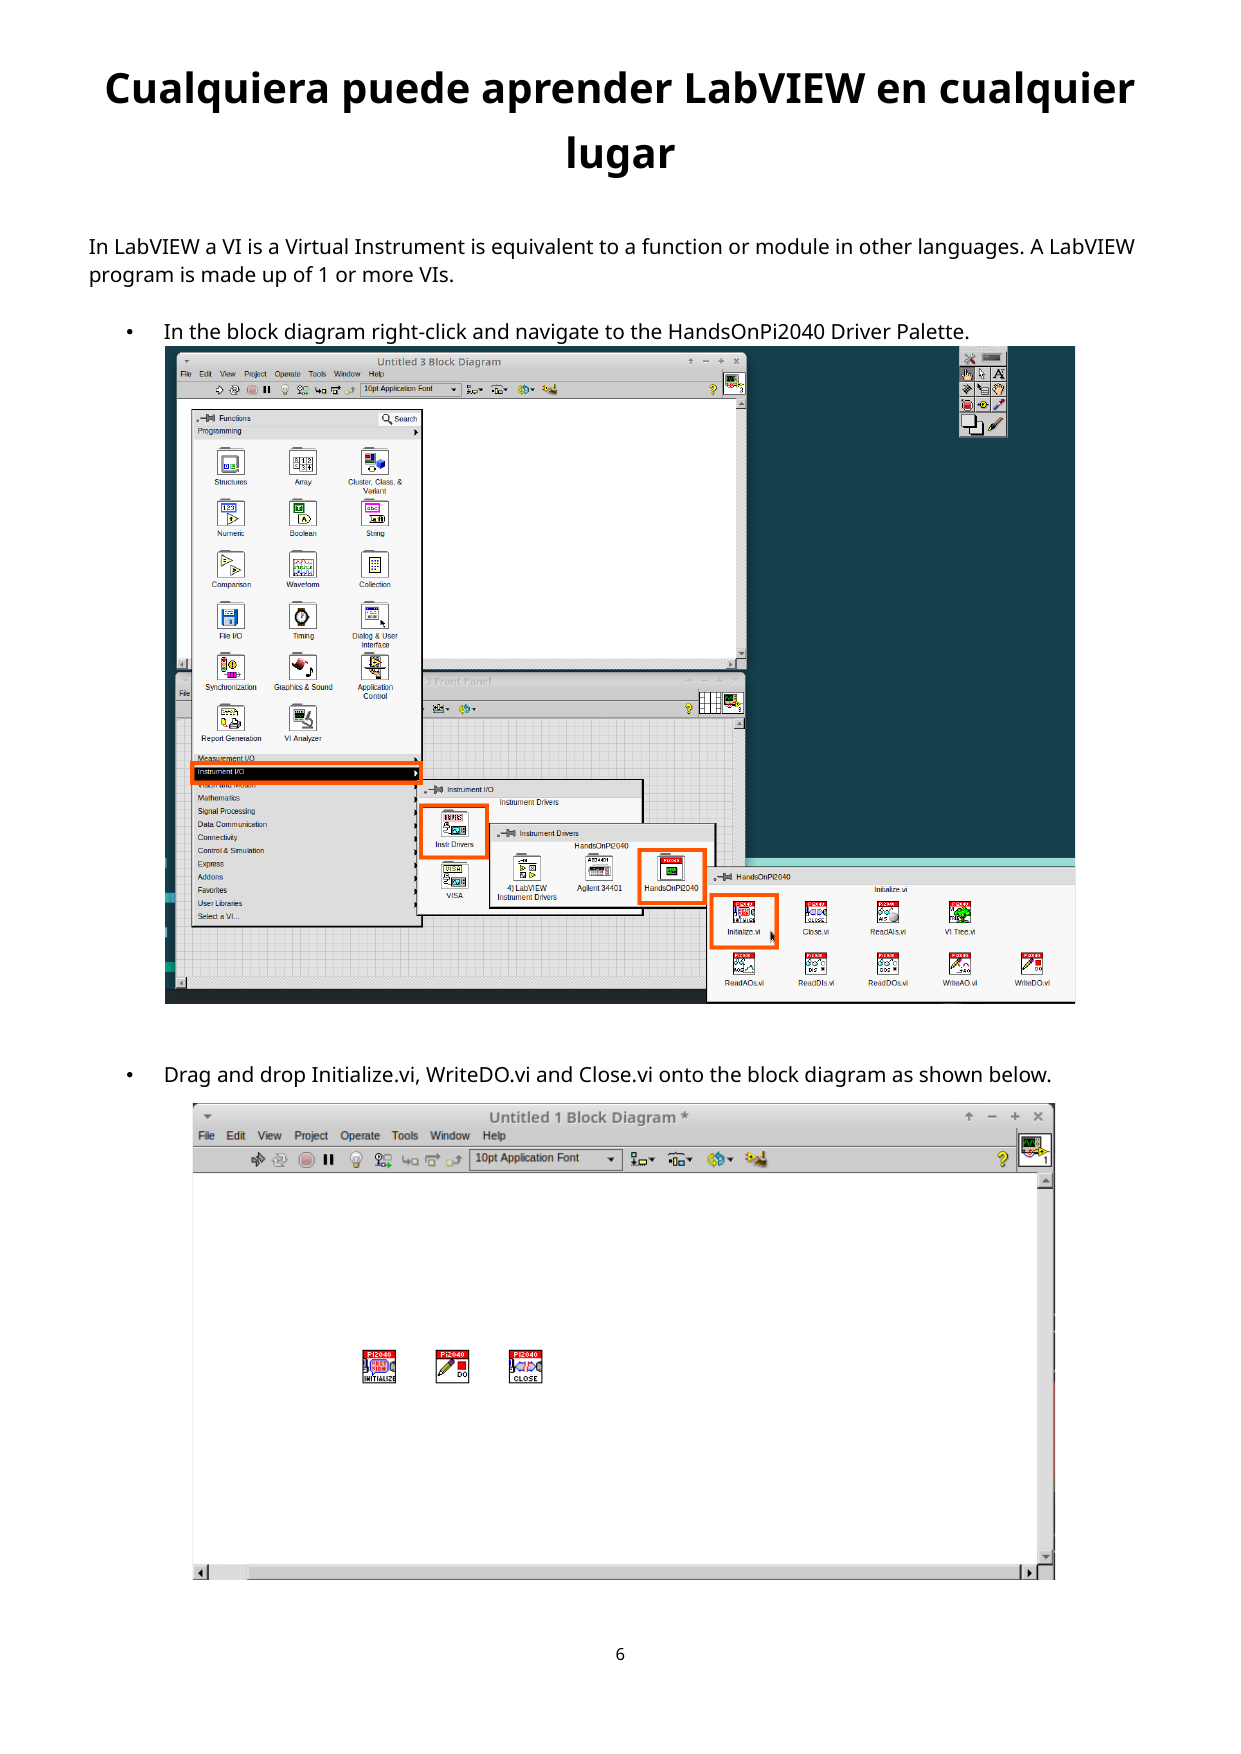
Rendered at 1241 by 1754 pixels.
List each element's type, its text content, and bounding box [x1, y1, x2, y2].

list Drag and drop Initialize.vi, WriteDO.vi and Close.vi onto the block diagram as shown below. [126, 1061, 1152, 1089]
list In the block diagram right-click and navigate to the HandsOnPi2040 Driver Palette. [126, 317, 1152, 346]
picture [165, 346, 1076, 1004]
picture [192, 1103, 1056, 1580]
text In LabVIEW a VI is a Virtual Instrument is equivalent to a function or module in other languages. A LabVIEW program is made up of 1 or more VIs. [88, 232, 1152, 289]
